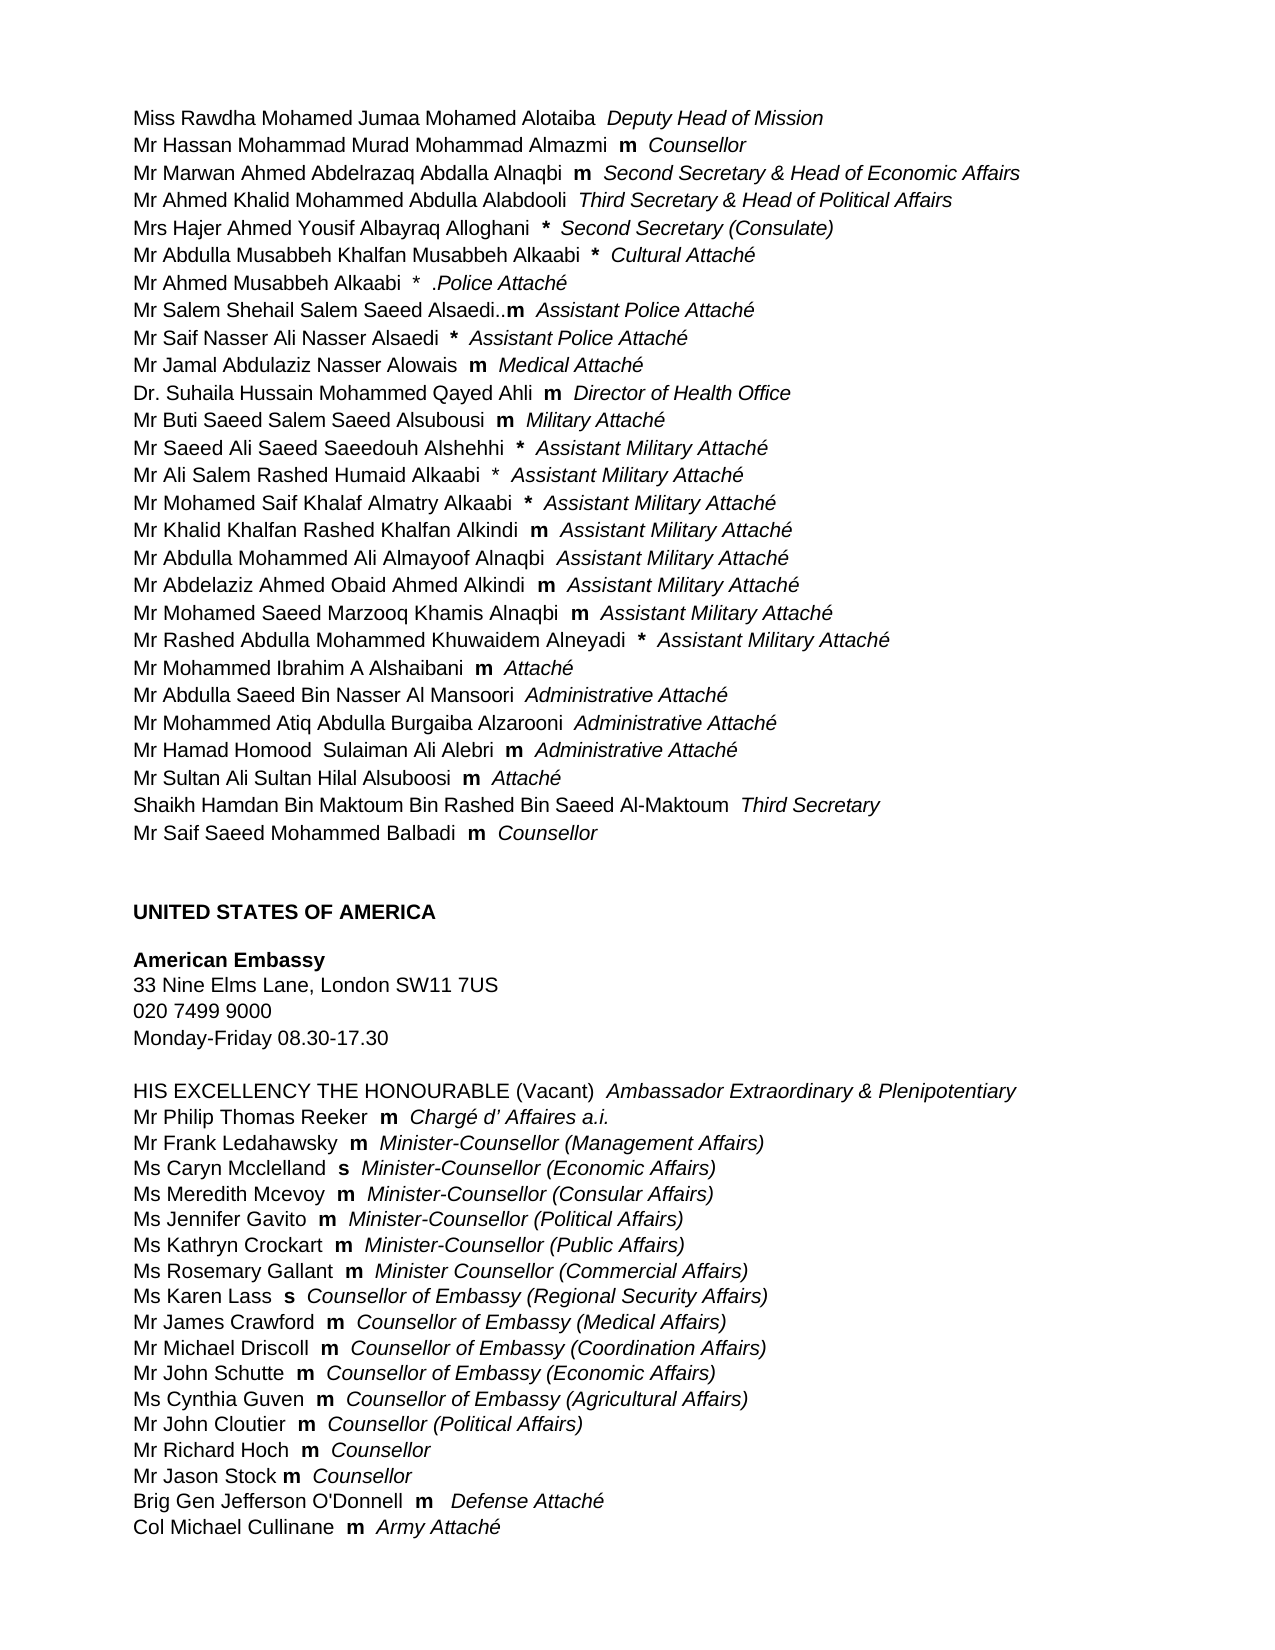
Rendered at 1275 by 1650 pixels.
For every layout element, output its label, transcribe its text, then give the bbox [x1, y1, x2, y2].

text Mr Abdelaziz Ahmed Obaid Ahmed Alkindi m Assistant Military Attaché [133, 573, 1181, 597]
text Mr Hamad Homood Sulaiman Ali Alebri m Administrative Attaché [133, 738, 1181, 762]
text Ms Karen Lass s Counsellor of Embassy (Regional Security Affairs) [133, 1284, 1181, 1308]
text Mr Michael Driscoll m Counsellor of Embassy (Coordination Affairs) [133, 1335, 1181, 1359]
text Mr Abdulla Saeed Bin Nasser Al Mansoori Administrative Attaché [133, 683, 1181, 707]
text Mr Abdulla Mohammed Ali Almayoof Alnaqbi Assistant Military Attaché [133, 546, 1181, 569]
text Mr Jason Stock m Counsellor [133, 1463, 1181, 1487]
text Mr Hassan Mohammad Murad Mohammad Almazmi m Counsellor [133, 133, 1181, 157]
text HIS EXCELLENCY THE HONOURABLE (Vacant) Ambassador Extraordinary & Plenipotentiary [133, 1078, 1181, 1102]
text Mr Rashed Abdulla Mohammed Khuwaidem Alneyadi * Assistant Military Attaché [133, 628, 1181, 652]
text Mr Marwan Ahmed Abdelrazaq Abdalla Alnaqbi m Second Secretary & Head of Economic Affairs [133, 161, 1181, 184]
text Mr Mohammed Atiq Abdulla Burgaiba Alzarooni Administrative Attaché [133, 711, 1181, 734]
text Mr John Cloutier m Counsellor (Political Affairs) [133, 1412, 1181, 1436]
text Mr Jamal Abdulaziz Nasser Alowais m Medical Attaché [133, 353, 1181, 377]
text Mr Ahmed Khalid Mohammed Abdulla Alabdooli Third Secretary & Head of Political Affairs [133, 188, 1181, 212]
text Mr Salem Shehail Salem Saeed Alsaedi..m Assistant Police Attaché [133, 298, 1181, 322]
text American Embassy [133, 947, 1181, 971]
text Brig Gen Jefferson O'Donnell m Defense Attaché [133, 1489, 1181, 1513]
text Ms Kathryn Crockart m Minister-Counsellor (Public Affairs) [133, 1233, 1181, 1257]
text Mr James Crawford m Counsellor of Embassy (Medical Affairs) [133, 1310, 1181, 1334]
text Mr Mohammed Ibrahim A Alshaibani m Attaché [133, 656, 1181, 679]
text Shaikh Hamdan Bin Maktoum Bin Rashed Bin Saeed Al-Maktoum Third Secretary [133, 793, 1181, 817]
text Mr Ali Salem Rashed Humaid Alkaabi * Assistant Military Attaché [133, 463, 1181, 487]
text Mr John Schutte m Counsellor of Embassy (Economic Affairs) [133, 1361, 1181, 1385]
text Mr Saif Nasser Ali Nasser Alsaedi * Assistant Police Attaché [133, 326, 1181, 349]
text Ms Caryn Mcclelland s Minister-Counsellor (Economic Affairs) [133, 1156, 1181, 1180]
text Mr Abdulla Musabbeh Khalfan Musabbeh Alkaabi * Cultural Attaché [133, 243, 1181, 267]
text Col Michael Cullinane m Army Attaché [133, 1515, 1181, 1539]
text Mr Mohamed Saeed Marzooq Khamis Alnaqbi m Assistant Military Attaché [133, 601, 1181, 624]
text Mr Buti Saeed Salem Saeed Alsubousi m Military Attaché [133, 408, 1181, 432]
text Mr Richard Hoch m Counsellor [133, 1438, 1181, 1462]
text Dr. Suhaila Hussain Mohammed Qayed Ahli m Director of Health Office [133, 381, 1181, 404]
text Ms Meredith Mcevoy m Minister-Counsellor (Consular Affairs) [133, 1182, 1181, 1206]
text 020 7499 9000 [133, 999, 1181, 1023]
text Mr Frank Ledahawsky m Minister-Counsellor (Management Affairs) [133, 1130, 1181, 1154]
text UNITED STATES OF AMERICA [133, 899, 1181, 923]
text Mrs Hajer Ahmed Yousif Albayraq Alloghani * Second Secretary (Consulate) [133, 216, 1181, 239]
text Ms Jennifer Gavito m Minister-Counsellor (Political Affairs) [133, 1207, 1181, 1231]
text Ms Rosemary Gallant m Minister Counsellor (Commercial Affairs) [133, 1258, 1181, 1282]
text Mr Khalid Khalfan Rashed Khalfan Alkindi m Assistant Military Attaché [133, 518, 1181, 542]
text Mr Ahmed Musabbeh Alkaabi * .Police Attaché [133, 271, 1181, 294]
text Mr Saeed Ali Saeed Saeedouh Alshehhi * Assistant Military Attaché [133, 436, 1181, 459]
text Mr Saif Saeed Mohammed Balbadi m Counsellor [133, 821, 1181, 844]
text 33 Nine Elms Lane, London SW11 7US [133, 973, 1181, 997]
text Miss Rawdha Mohamed Jumaa Mohamed Alotaiba Deputy Head of Mission [133, 106, 1181, 129]
text Mr Mohamed Saif Khalaf Almatry Alkaabi * Assistant Military Attaché [133, 491, 1181, 514]
text Ms Cynthia Guven m Counsellor of Embassy (Agricultural Affairs) [133, 1387, 1181, 1411]
text Mr Sultan Ali Sultan Hilal Alsuboosi m Attaché [133, 766, 1181, 789]
text Mr Philip Thomas Reeker m Chargé d’ Affaires a.i. [133, 1105, 1181, 1129]
text Monday-Friday 08.30-17.30 [133, 1026, 1181, 1050]
